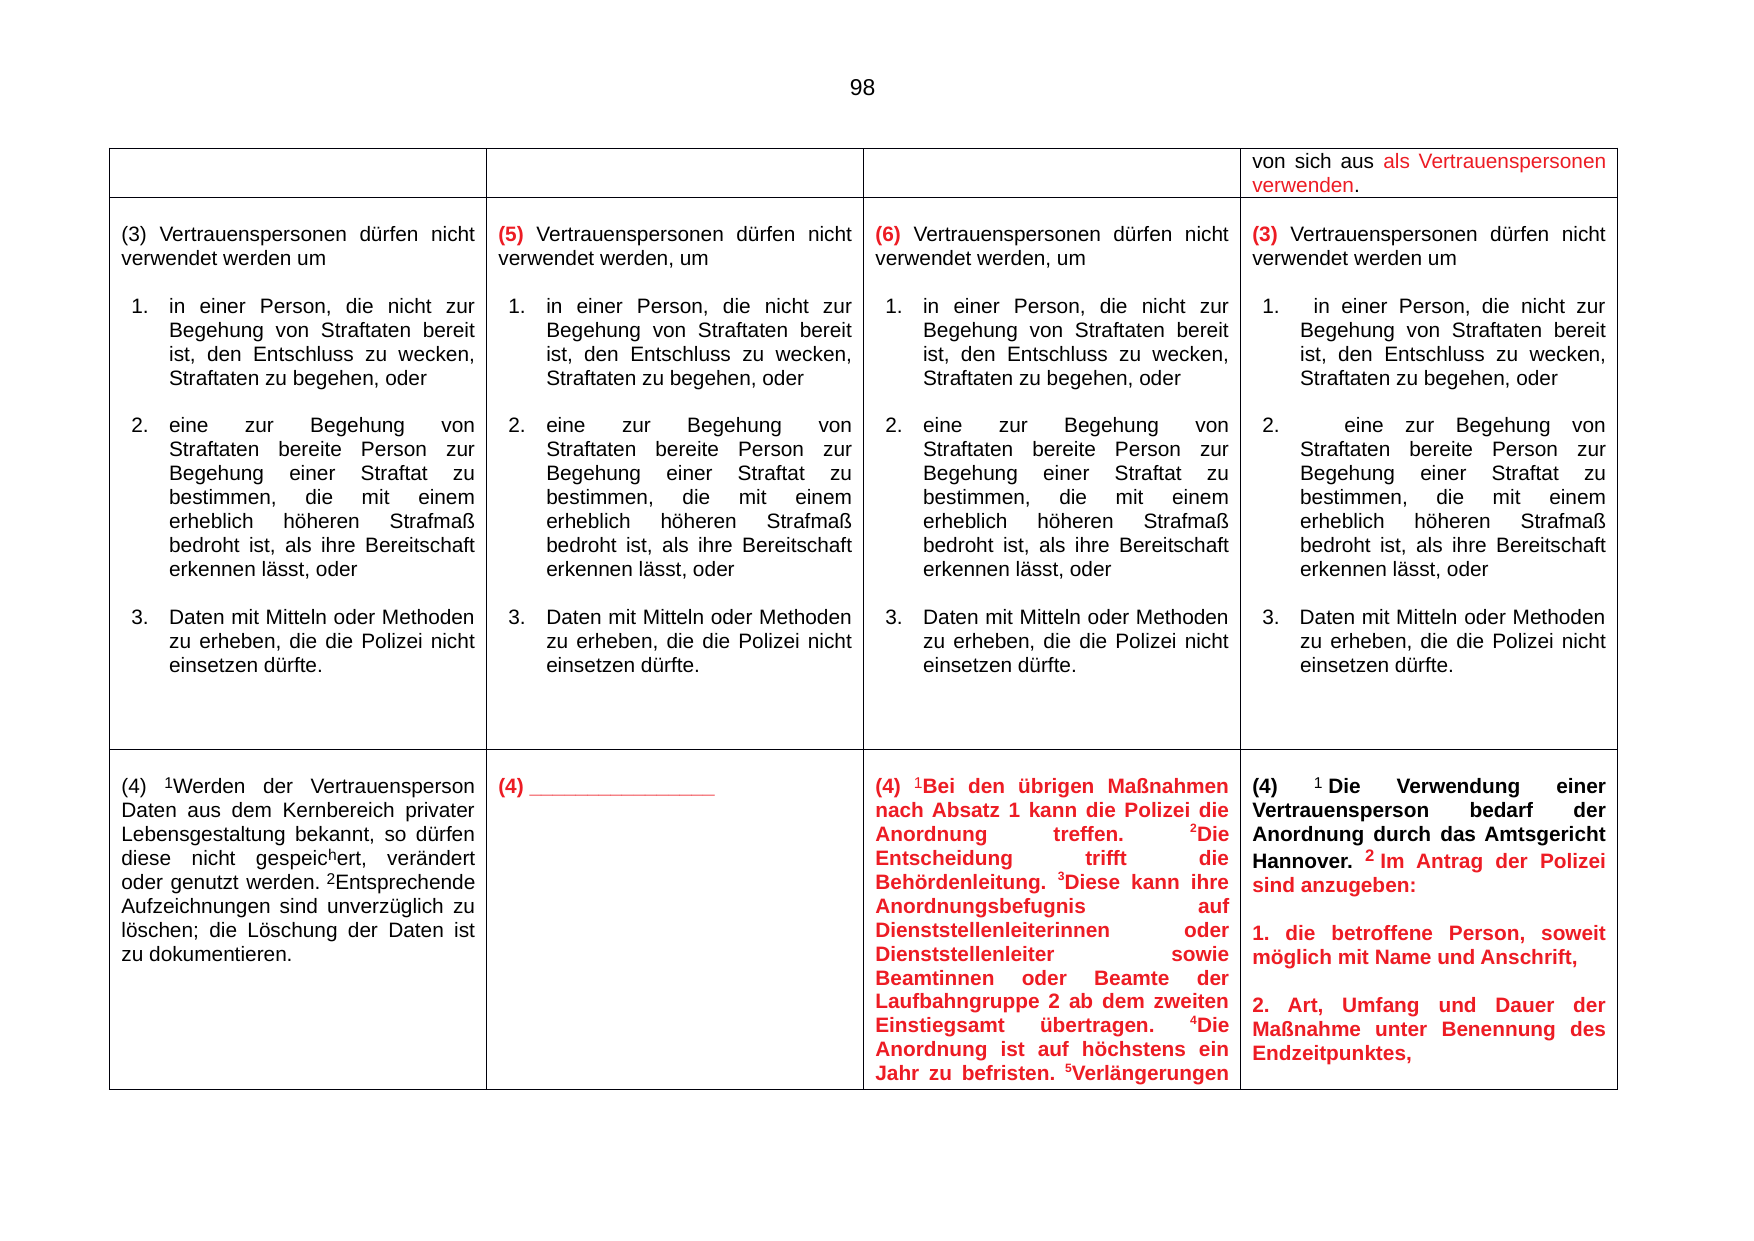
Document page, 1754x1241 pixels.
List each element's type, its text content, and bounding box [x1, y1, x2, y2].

table_cell (3) Vertrauenspersonen dürfen nicht verwendet werden um 1. in einer Person, die nicht zur Begehung von Straftaten bereit ist, den Entschluss zu wecken, Straftaten zu begehen, oder 2. eine zur Begehung von Straftaten bereite Person zur Begehung einer Straftat zu bestimmen, die mit einem erheblich höheren Strafmaß bedroht ist, als ihre Bereitschaft erkennen lässt, oder 3. Daten mit Mitteln oder Methoden zu erheben, die die Polizei nicht einsetzen dürfte. [110, 198, 486, 749]
table_cell (4) 1Bei den übrigen Maßnahmen nach Absatz 1 kann die Polizei die Anordnung treffen. 2Die Entscheidung trifft die Behördenleitung. 3Diese kann ihre Anordnungsbefugnis auf Dienststellenleiterinnen oder Dienststellenleiter sowie Beamtinnen oder Beamte der Laufbahngruppe 2 ab dem zweiten Einstiegsamt übertragen. 4Die Anordnung ist auf höchstens ein Jahr zu befristen. 5Verlängerungen [864, 750, 1240, 1089]
table_cell (4) ________________ [487, 750, 863, 1089]
table_cell (6) Vertrauenspersonen dürfen nicht verwendet werden, um 1. in einer Person, die nicht zur Begehung von Straftaten bereit ist, den Entschluss zu wecken, Straftaten zu begehen, oder 2. eine zur Begehung von Straftaten bereite Person zur Begehung einer Straftat zu bestimmen, die mit einem erheblich höheren Strafmaß bedroht ist, als ihre Bereitschaft erkennen lässt, oder 3. Daten mit Mitteln oder Methoden zu erheben, die die Polizei nicht einsetzen dürfte. [864, 198, 1240, 749]
table_cell (3) Vertrauenspersonen dürfen nicht verwendet werden um 1. in einer Person, die nicht zur Begehung von Straftaten bereit ist, den Entschluss zu wecken, Straftaten zu begehen, oder 2. eine zur Begehung von Straftaten bereite Person zur Begehung einer Straftat zu bestimmen, die mit einem erheblich höheren Strafmaß bedroht ist, als ihre Bereitschaft erkennen lässt, oder 3. Daten mit Mitteln oder Methoden zu erheben, die die Polizei nicht einsetzen dürfte. [1241, 198, 1617, 749]
table_cell [487, 149, 863, 197]
table_cell von sich aus als Vertrauenspersonen verwenden. [1241, 149, 1617, 197]
table_cell [110, 149, 486, 197]
table_cell (4) 1Werden der Vertrauensperson Daten aus dem Kernbereich privater Lebensgestaltung bekannt, so dürfen diese nicht gespeichert, verändert oder genutzt werden. 2Entsprechende Aufzeichnungen sind unverzüglich zu löschen; die Löschung der Daten ist zu dokumentieren. [110, 750, 486, 1089]
table_cell [864, 149, 1240, 197]
table_cell (4) 1 Die Verwendung einer Vertrauensperson bedarf der Anordnung durch das Amtsgericht Hannover. 2 Im Antrag der Polizei sind anzugeben: 1. die betroffene Person, soweit möglich mit Name und Anschrift, 2. Art, Umfang und Dauer der Maßnahme unter Benennung des Endzeitpunktes, [1241, 750, 1617, 1089]
table_cell (5) Vertrauenspersonen dürfen nicht verwendet werden, um 1. in einer Person, die nicht zur Begehung von Straftaten bereit ist, den Entschluss zu wecken, Straftaten zu begehen, oder 2. eine zur Begehung von Straftaten bereite Person zur Begehung einer Straftat zu bestimmen, die mit einem erheblich höheren Strafmaß bedroht ist, als ihre Bereitschaft erkennen lässt, oder 3. Daten mit Mitteln oder Methoden zu erheben, die die Polizei nicht einsetzen dürfte. [487, 198, 863, 749]
